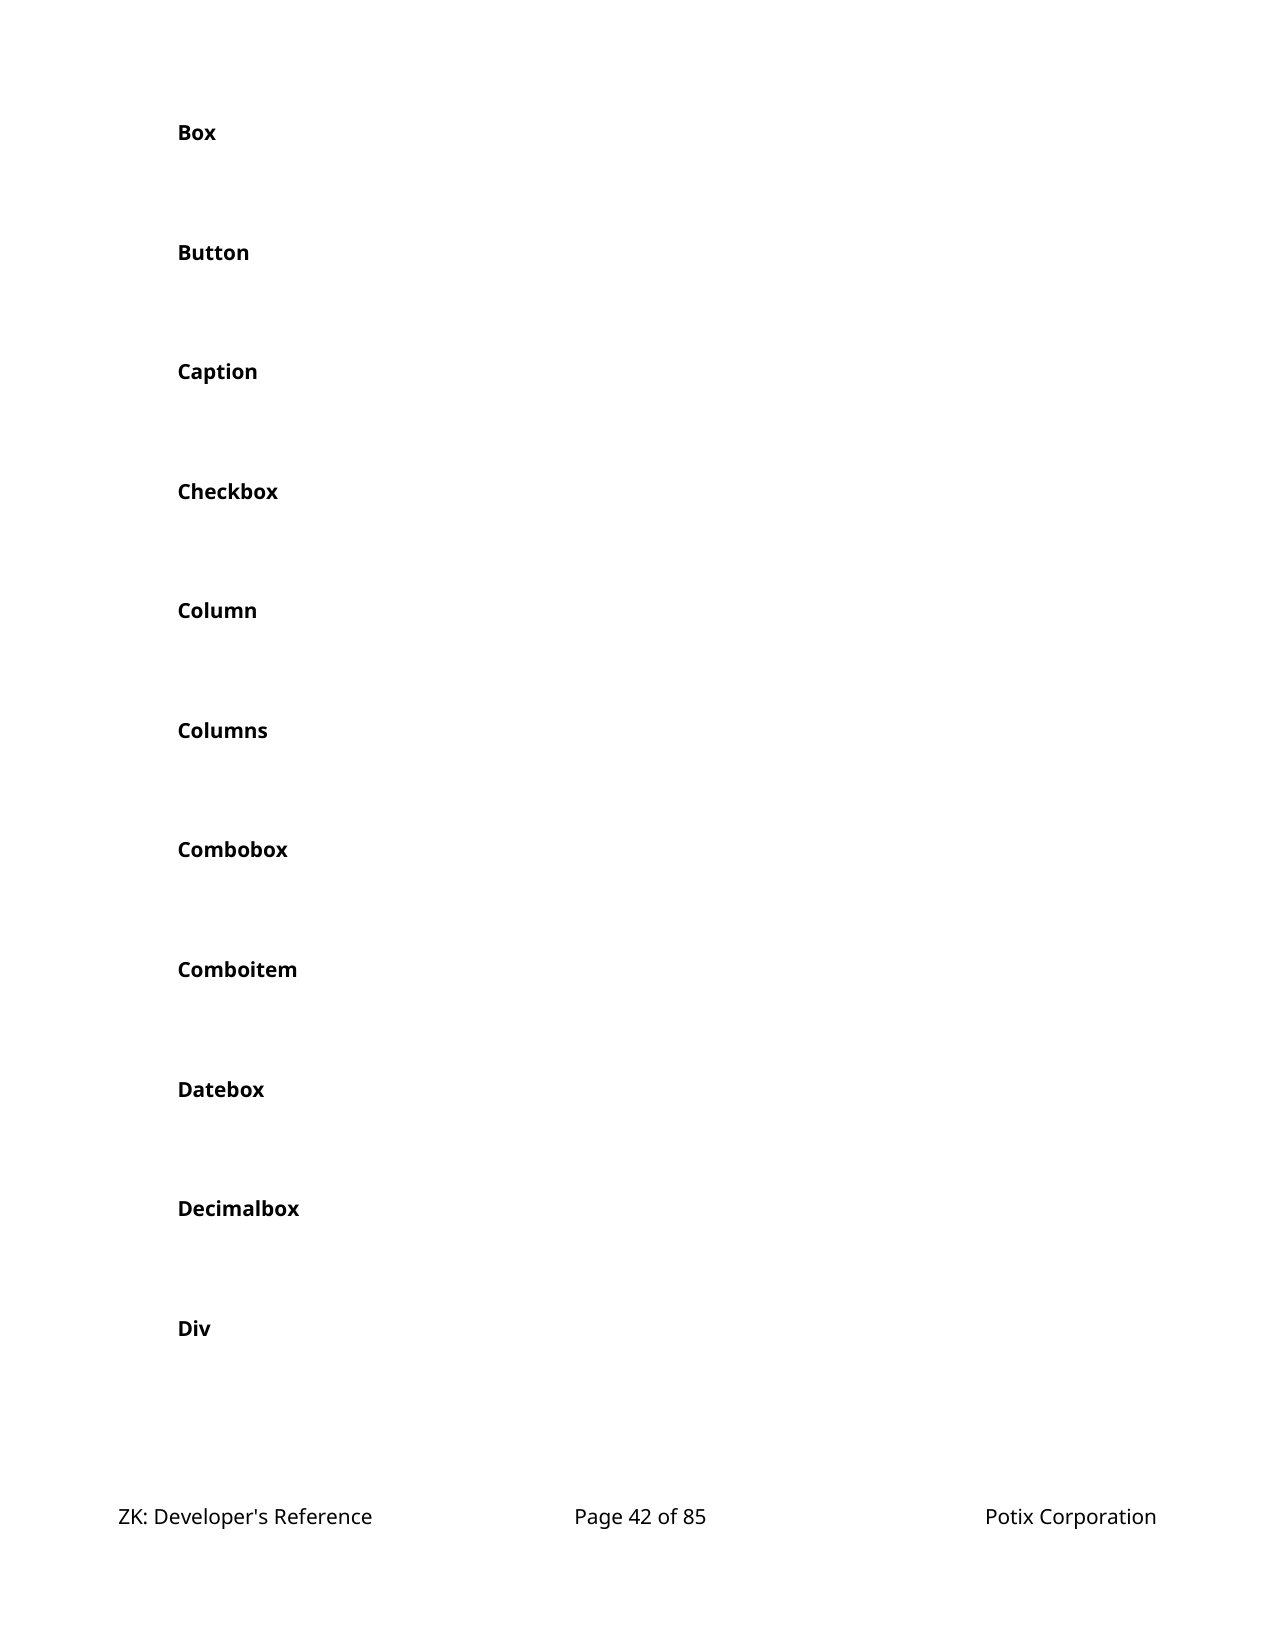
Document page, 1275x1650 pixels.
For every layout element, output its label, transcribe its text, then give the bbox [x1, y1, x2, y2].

subtitle Column [177, 596, 1157, 625]
subtitle Caption [177, 357, 1157, 386]
subtitle Datebox [177, 1075, 1157, 1103]
subtitle Columns [177, 716, 1157, 744]
subtitle Button [177, 238, 1157, 266]
subtitle Comboitem [177, 955, 1157, 983]
subtitle Checkbox [177, 477, 1157, 505]
subtitle Box [177, 118, 1157, 146]
subtitle Combobox [177, 836, 1157, 864]
subtitle Div [177, 1314, 1157, 1342]
subtitle Decimalbox [177, 1194, 1157, 1223]
